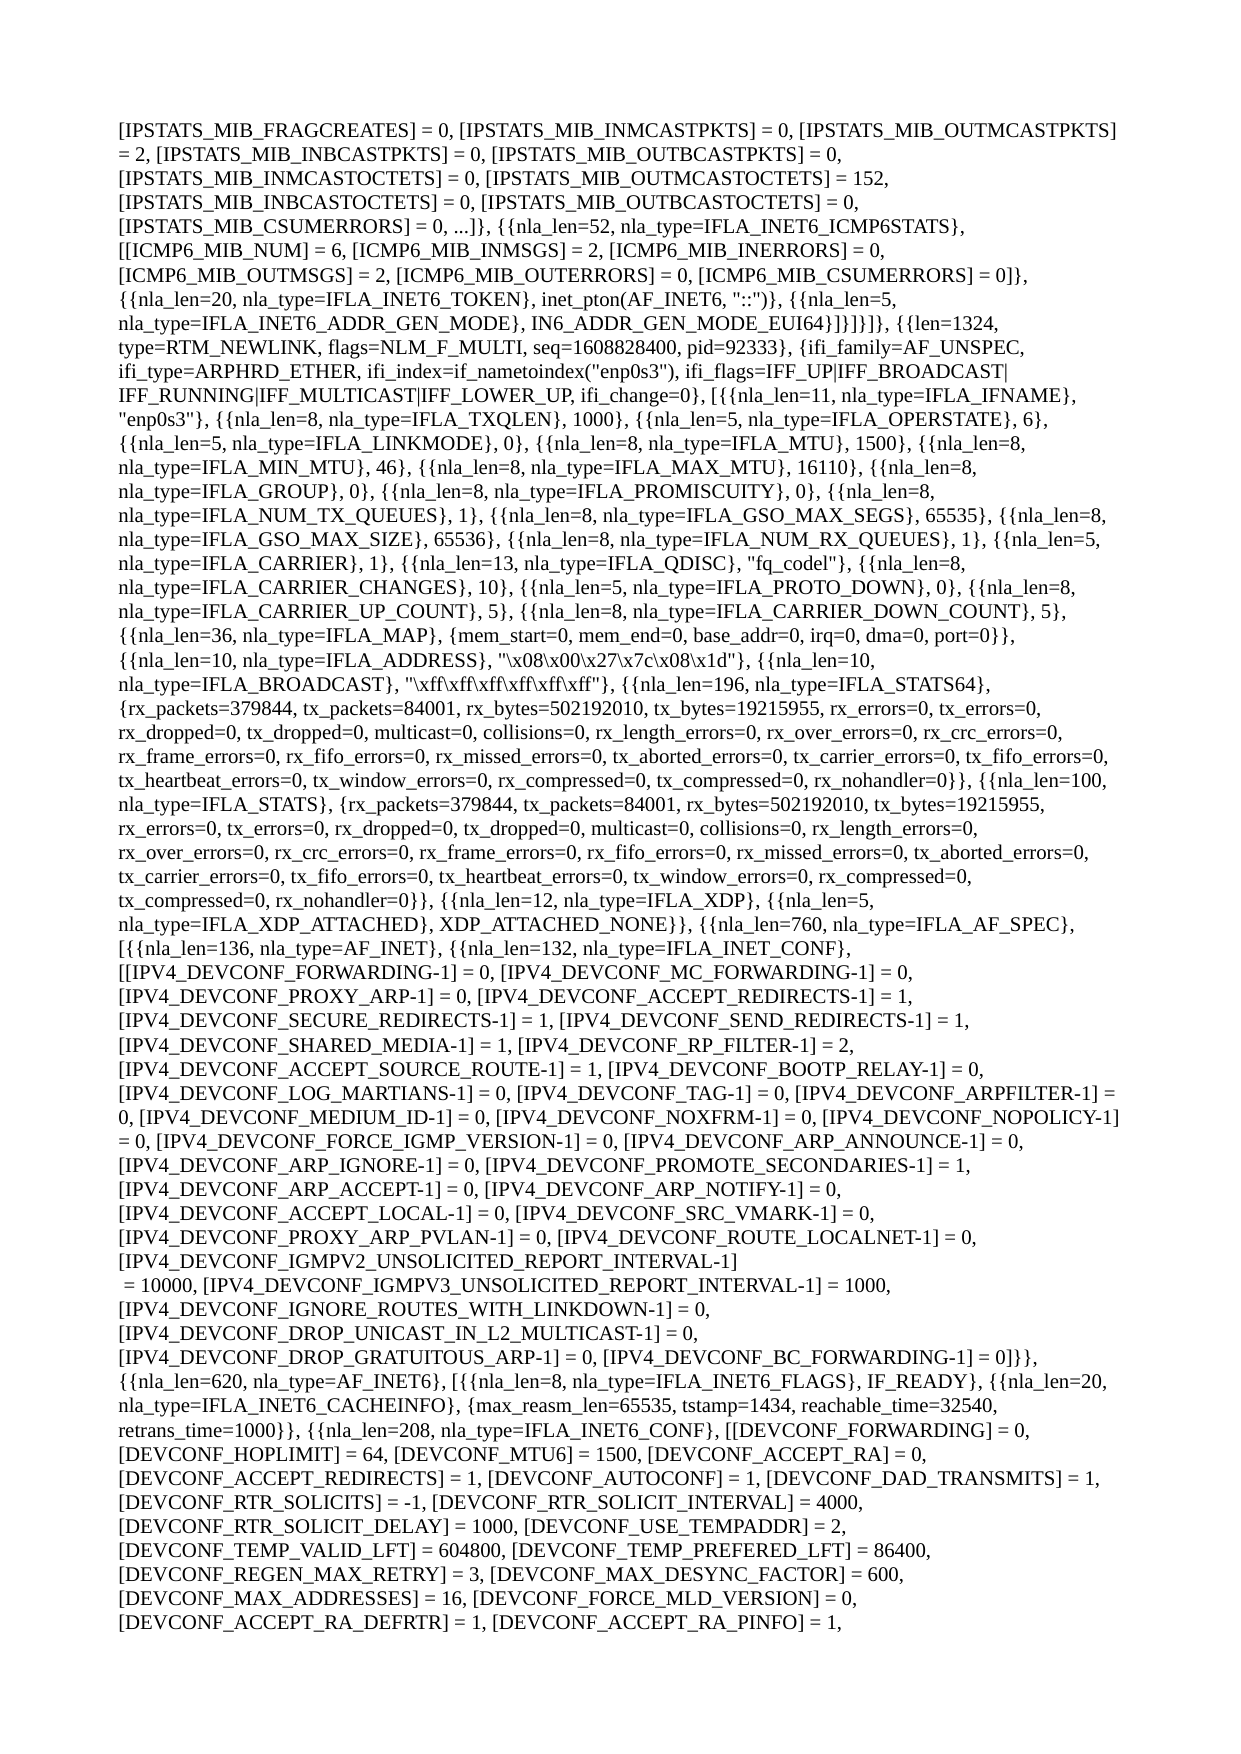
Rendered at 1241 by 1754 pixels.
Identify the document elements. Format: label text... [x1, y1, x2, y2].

text [IPSTATS_MIB_FRAGCREATES] = 0, [IPSTATS_MIB_INMCASTPKTS] = 0, [IPSTATS_MIB_OUTMCASTPKTS] = 2, [IPSTATS_MIB_INBCASTPKTS] = 0, [IPSTATS_MIB_OUTBCASTPKTS] = 0, [IPSTATS_MIB_INMCASTOCTETS] = 0, [IPSTATS_MIB_OUTMCASTOCTETS] = 152, [IPSTATS_MIB_INBCASTOCTETS] = 0, [IPSTATS_MIB_OUTBCASTOCTETS] = 0, [IPSTATS_MIB_CSUMERRORS] = 0, ...]}, {{nla_len=52, nla_type=IFLA_INET6_ICMP6STATS}, [[ICMP6_MIB_NUM] = 6, [ICMP6_MIB_INMSGS] = 2, [ICMP6_MIB_INERRORS] = 0, [ICMP6_MIB_OUTMSGS] = 2, [ICMP6_MIB_OUTERRORS] = 0, [ICMP6_MIB_CSUMERRORS] = 0]}, {{nla_len=20, nla_type=IFLA_INET6_TOKEN}, inet_pton(AF_INET6, "::")}, {{nla_len=5, nla_type=IFLA_INET6_ADDR_GEN_MODE}, IN6_ADDR_GEN_MODE_EUI64}]}]}]}, {{len=1324, type=RTM_NEWLINK, flags=NLM_F_MULTI, seq=1608828400, pid=92333}, {ifi_family=AF_UNSPEC, ifi_type=ARPHRD_ETHER, ifi_index=if_nametoindex("enp0s3"), ifi_flags=IFF_UP|IFF_BROADCAST|IFF_RUNNING|IFF_MULTICAST|IFF_LOWER_UP, ifi_change=0}, [{{nla_len=11, nla_type=IFLA_IFNAME}, "enp0s3"}, {{nla_len=8, nla_type=IFLA_TXQLEN}, 1000}, {{nla_len=5, nla_type=IFLA_OPERSTATE}, 6}, {{nla_len=5, nla_type=IFLA_LINKMODE}, 0}, {{nla_len=8, nla_type=IFLA_MTU}, 1500}, {{nla_len=8, nla_type=IFLA_MIN_MTU}, 46}, {{nla_len=8, nla_type=IFLA_MAX_MTU}, 16110}, {{nla_len=8, nla_type=IFLA_GROUP}, 0}, {{nla_len=8, nla_type=IFLA_PROMISCUITY}, 0}, {{nla_len=8, nla_type=IFLA_NUM_TX_QUEUES}, 1}, {{nla_len=8, nla_type=IFLA_GSO_MAX_SEGS}, 65535}, {{nla_len=8, nla_type=IFLA_GSO_MAX_SIZE}, 65536}, {{nla_len=8, nla_type=IFLA_NUM_RX_QUEUES}, 1}, {{nla_len=5, nla_type=IFLA_CARRIER}, 1}, {{nla_len=13, nla_type=IFLA_QDISC}, "fq_codel"}, {{nla_len=8, nla_type=IFLA_CARRIER_CHANGES}, 10}, {{nla_len=5, nla_type=IFLA_PROTO_DOWN}, 0}, {{nla_len=8, nla_type=IFLA_CARRIER_UP_COUNT}, 5}, {{nla_len=8, nla_type=IFLA_CARRIER_DOWN_COUNT}, 5}, {{nla_len=36, nla_type=IFLA_MAP}, {mem_start=0, mem_end=0, base_addr=0, irq=0, dma=0, port=0}}, {{nla_len=10, nla_type=IFLA_ADDRESS}, "\x08\x00\x27\x7c\x08\x1d"}, {{nla_len=10, nla_type=IFLA_BROADCAST}, "\xff\xff\xff\xff\xff\xff"}, {{nla_len=196, nla_type=IFLA_STATS64}, {rx_packets=379844, tx_packets=84001, rx_bytes=502192010, tx_bytes=19215955, rx_errors=0, tx_errors=0, rx_dropped=0, tx_dropped=0, multicast=0, collisions=0, rx_length_errors=0, rx_over_errors=0, rx_crc_errors=0, rx_frame_errors=0, rx_fifo_errors=0, rx_missed_errors=0, tx_aborted_errors=0, tx_carrier_errors=0, tx_fifo_errors=0, tx_heartbeat_errors=0, tx_window_errors=0, rx_compressed=0, tx_compressed=0, rx_nohandler=0}}, {{nla_len=100, nla_type=IFLA_STATS}, {rx_packets=379844, tx_packets=84001, rx_bytes=502192010, tx_bytes=19215955, rx_errors=0, tx_errors=0, rx_dropped=0, tx_dropped=0, multicast=0, collisions=0, rx_length_errors=0, rx_over_errors=0, rx_crc_errors=0, rx_frame_errors=0, rx_fifo_errors=0, rx_missed_errors=0, tx_aborted_errors=0, tx_carrier_errors=0, tx_fifo_errors=0, tx_heartbeat_errors=0, tx_window_errors=0, rx_compressed=0, tx_compressed=0, rx_nohandler=0}}, {{nla_len=12, nla_type=IFLA_XDP}, {{nla_len=5, nla_type=IFLA_XDP_ATTACHED}, XDP_ATTACHED_NONE}}, {{nla_len=760, nla_type=IFLA_AF_SPEC}, [{{nla_len=136, nla_type=AF_INET}, {{nla_len=132, nla_type=IFLA_INET_CONF}, [[IPV4_DEVCONF_FORWARDING-1] = 0, [IPV4_DEVCONF_MC_FORWARDING-1] = 0, [IPV4_DEVCONF_PROXY_ARP-1] = 0, [IPV4_DEVCONF_ACCEPT_REDIRECTS-1] = 1, [IPV4_DEVCONF_SECURE_REDIRECTS-1] = 1, [IPV4_DEVCONF_SEND_REDIRECTS-1] = 1, [IPV4_DEVCONF_SHARED_MEDIA-1] = 1, [IPV4_DEVCONF_RP_FILTER-1] = 2, [IPV4_DEVCONF_ACCEPT_SOURCE_ROUTE-1] = 1, [IPV4_DEVCONF_BOOTP_RELAY-1] = 0, [IPV4_DEVCONF_LOG_MARTIANS-1] = 0, [IPV4_DEVCONF_TAG-1] = 0, [IPV4_DEVCONF_ARPFILTER-1] = 0, [IPV4_DEVCONF_MEDIUM_ID-1] = 0, [IPV4_DEVCONF_NOXFRM-1] = 0, [IPV4_DEVCONF_NOPOLICY-1] = 0, [IPV4_DEVCONF_FORCE_IGMP_VERSION-1] = 0, [IPV4_DEVCONF_ARP_ANNOUNCE-1] = 0, [IPV4_DEVCONF_ARP_IGNORE-1] = 0, [IPV4_DEVCONF_PROMOTE_SECONDARIES-1] = 1, [IPV4_DEVCONF_ARP_ACCEPT-1] = 0, [IPV4_DEVCONF_ARP_NOTIFY-1] = 0, [IPV4_DEVCONF_ACCEPT_LOCAL-1] = 0, [IPV4_DEVCONF_SRC_VMARK-1] = 0, [IPV4_DEVCONF_PROXY_ARP_PVLAN-1] = 0, [IPV4_DEVCONF_ROUTE_LOCALNET-1] = 0, [IPV4_DEVCONF_IGMPV2_UNSOLICITED_REPORT_INTERVAL-1] [118, 118, 1122, 1273]
text = 10000, [IPV4_DEVCONF_IGMPV3_UNSOLICITED_REPORT_INTERVAL-1] = 1000, [IPV4_DEVCONF_IGNORE_ROUTES_WITH_LINKDOWN-1] = 0, [IPV4_DEVCONF_DROP_UNICAST_IN_L2_MULTICAST-1] = 0, [IPV4_DEVCONF_DROP_GRATUITOUS_ARP-1] = 0, [IPV4_DEVCONF_BC_FORWARDING-1] = 0]}}, {{nla_len=620, nla_type=AF_INET6}, [{{nla_len=8, nla_type=IFLA_INET6_FLAGS}, IF_READY}, {{nla_len=20, nla_type=IFLA_INET6_CACHEINFO}, {max_reasm_len=65535, tstamp=1434, reachable_time=32540, retrans_time=1000}}, {{nla_len=208, nla_type=IFLA_INET6_CONF}, [[DEVCONF_FORWARDING] = 0, [DEVCONF_HOPLIMIT] = 64, [DEVCONF_MTU6] = 1500, [DEVCONF_ACCEPT_RA] = 0, [DEVCONF_ACCEPT_REDIRECTS] = 1, [DEVCONF_AUTOCONF] = 1, [DEVCONF_DAD_TRANSMITS] = 1, [DEVCONF_RTR_SOLICITS] = -1, [DEVCONF_RTR_SOLICIT_INTERVAL] = 4000, [DEVCONF_RTR_SOLICIT_DELAY] = 1000, [DEVCONF_USE_TEMPADDR] = 2, [DEVCONF_TEMP_VALID_LFT] = 604800, [DEVCONF_TEMP_PREFERED_LFT] = 86400, [DEVCONF_REGEN_MAX_RETRY] = 3, [DEVCONF_MAX_DESYNC_FACTOR] = 600, [DEVCONF_MAX_ADDRESSES] = 16, [DEVCONF_FORCE_MLD_VERSION] = 0, [DEVCONF_ACCEPT_RA_DEFRTR] = 1, [DEVCONF_ACCEPT_RA_PINFO] = 1, [118, 1273, 1122, 1634]
